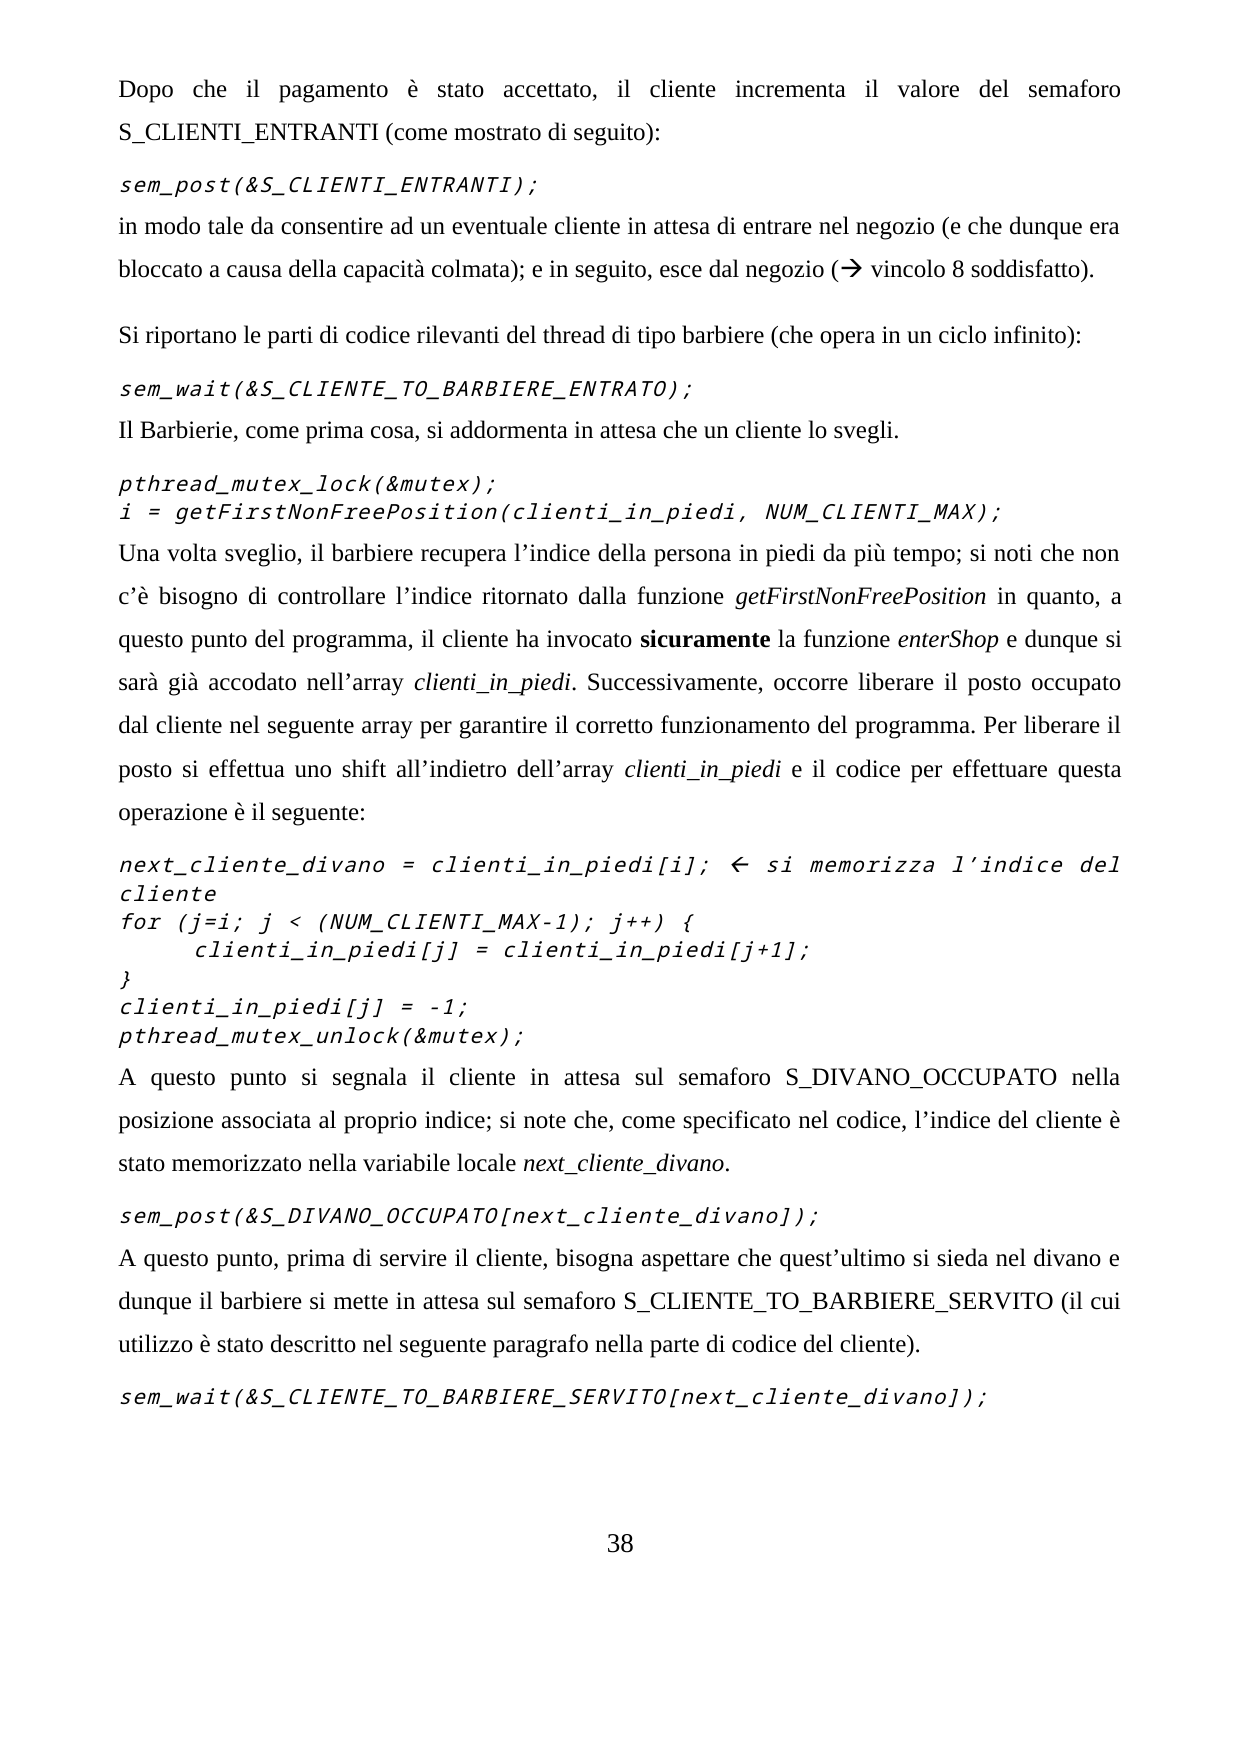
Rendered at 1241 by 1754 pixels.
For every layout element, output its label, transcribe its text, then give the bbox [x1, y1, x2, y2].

text pthread_mutex_lock(&mutex); [118, 469, 1122, 497]
text A questo punto, prima di servire il cliente, bisogna aspettare che quest’ultimo si sieda nel divano e dunque il barbiere si mette in attesa sul semaforo S_CLIENTE_TO_BARBIERE_SERVITO (il cui utilizzo è stato descritto nel seguente paragrafo nella parte di codice del cliente). [118, 1243, 1122, 1358]
text pthread_mutex_unlock(&mutex); [118, 1021, 1122, 1049]
text clienti_in_piedi[j] = clienti_in_piedi[j+1]; [118, 936, 1122, 964]
text Si riportano le parti di codice rilevanti del thread di tipo barbiere (che opera in un ciclo infinito): [118, 321, 1122, 349]
text in modo tale da consentire ad un eventuale cliente in attesa di entrare nel negozio (e che dunque era bloccato a causa della capacità colmata); e in seguito, esce dal negozio ( vincolo 8 soddisfatto). [118, 211, 1122, 283]
text Una volta sveglio, il barbiere recupera l’indice della persona in piedi da più tempo; si noti che non c’è bisogno di controllare l’indice ritornato dalla funzione getFirstNonFreePosition in quanto, a questo punto del programma, il cliente ha invocato sicuramente la funzione enterShop e dunque si sarà già accodato nell’array clienti_in_piedi. Successivamente, occorre liberare il posto occupato dal cliente nel seguente array per garantire il corretto funzionamento del programma. Per liberare il posto si effettua uno shift all’indietro dell’array clienti_in_piedi e il codice per effettuare questa operazione è il seguente: [118, 538, 1122, 826]
text } [118, 964, 1122, 992]
text Dopo che il pagamento è stato accettato, il cliente incrementa il valore del semaforo S_CLIENTI_ENTRANTI (come mostrato di seguito): [118, 74, 1122, 146]
text Il Barbierie, come prima cosa, si addormenta in attesa che un cliente lo svegli. [118, 415, 1122, 444]
text for (j=i; j < (NUM_CLIENTI_MAX-1); j++) { [118, 907, 1122, 936]
text clienti_in_piedi[j] = -1; [118, 992, 1122, 1021]
text sem_post(&S_CLIENTI_ENTRANTI); [118, 171, 1122, 199]
text sem_post(&S_DIVANO_OCCUPATO[next_cliente_divano]); [118, 1202, 1122, 1230]
text A questo punto si segnala il cliente in attesa sul semaforo S_DIVANO_OCCUPATO nella posizione associata al proprio indice; si note che, come specificato nel codice, l’indice del cliente è stato memorizzato nella variabile locale next_cliente_divano. [118, 1062, 1122, 1177]
text next_cliente_divano = clienti_in_piedi[i];  si memorizza l’indice del cliente [118, 850, 1122, 907]
text i = getFirstNonFreePosition(clienti_in_piedi, NUM_CLIENTI_MAX); [118, 497, 1122, 526]
text sem_wait(&S_CLIENTE_TO_BARBIERE_ENTRATO); [118, 374, 1122, 403]
text sem_wait(&S_CLIENTE_TO_BARBIERE_SERVITO[next_cliente_divano]); [118, 1382, 1122, 1411]
